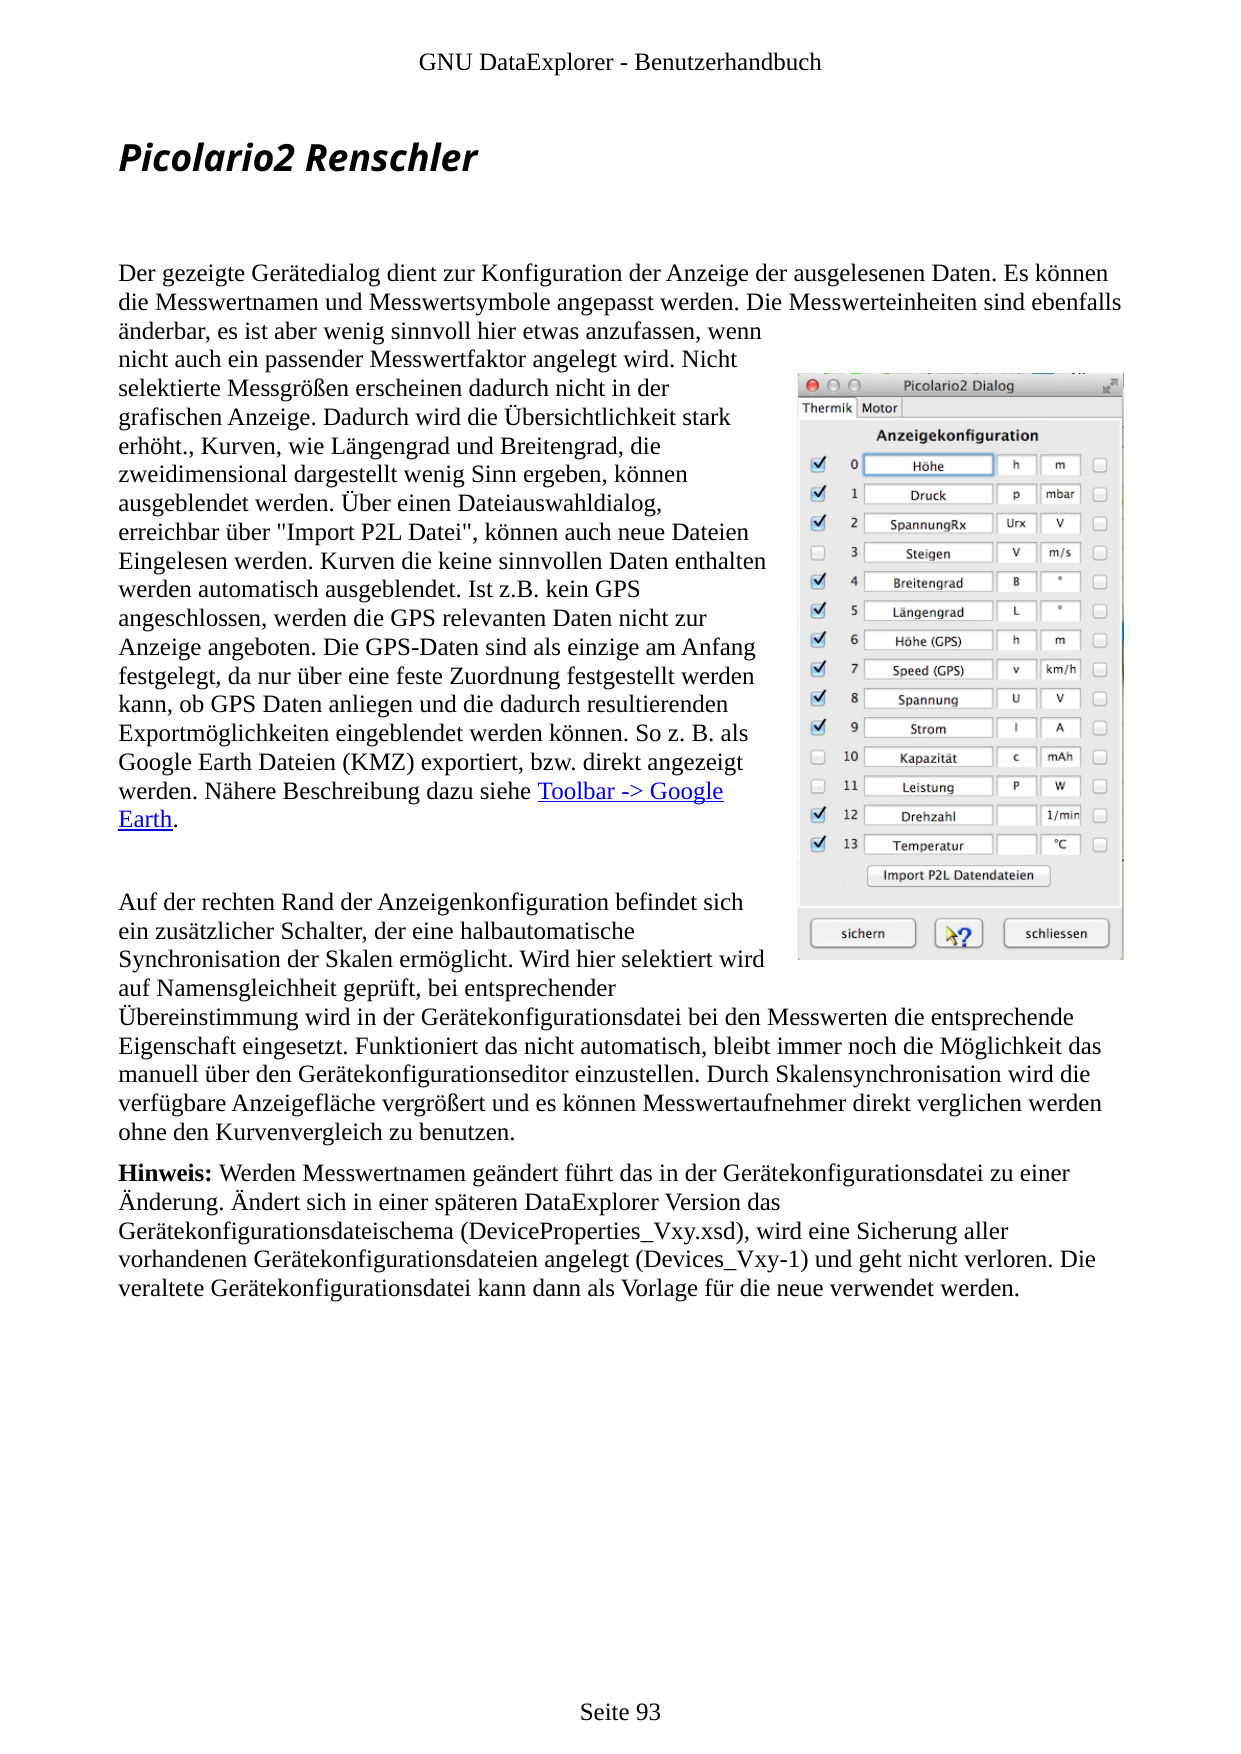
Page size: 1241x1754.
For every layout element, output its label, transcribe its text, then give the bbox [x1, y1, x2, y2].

picture [797, 373, 1124, 960]
text Der gezeigte Gerätedialog dient zur Konfiguration der Anzeige der ausgelesenen Daten. Es können die Messwertnamen und Messwertsymbole angepasst werden. Die Messwerteinheiten sind ebenfalls änderbar, es ist aber wenig sinnvoll hier etwas anzufassen, wenn nicht auch ein passender Messwertfaktor angelegt wird. Nicht selektierte Messgrößen erscheinen dadurch nicht in der grafischen Anzeige. Dadurch wird die Übersichtlichkeit stark erhöht., Kurven, wie Längengrad und Breitengrad, die zweidimensional dargestellt wenig Sinn ergeben, können ausgeblendet werden. Über einen Dateiauswahldialog, erreichbar über "Import P2L Datei", können auch neue Dateien Eingelesen werden. Kurven die keine sinnvollen Daten enthalten werden automatisch ausgeblendet. Ist z.B. kein GPS angeschlossen, werden die GPS relevanten Daten nicht zur Anzeige angeboten. Die GPS-Daten sind als einzige am Anfang festgelegt, da nur über eine feste Zuordnung festgestellt werden kann, ob GPS Daten anliegen und die dadurch resultierenden Exportmöglichkeiten eingeblendet werden können. So z. B. als Google Earth Dateien (KMZ) exportiert, bzw. direkt angezeigt werden. Nähere Beschreibung dazu siehe Toolbar -> Google Earth. [118, 258, 1122, 833]
text Hinweis: Werden Messwertnamen geändert führt das in der Gerätekonfigurationsdatei zu einer Änderung. Ändert sich in einer späteren DataExplorer Version das Gerätekonfigurationsdateischema (DeviceProperties_Vxy.xsd), wird eine Sicherung aller vorhandenen Gerätekonfigurationsdateien angelegt (Devices_Vxy-1) und geht nicht verloren. Die veraltete Gerätekonfigurationsdatei kann dann als Vorlage für die neue verwendet werden. [118, 1158, 1122, 1302]
subtitle Picolario2 Renschler [118, 131, 1122, 182]
text Auf der rechten Rand der Anzeigenkonfiguration befindet sich ein zusätzlicher Schalter, der eine halbautomatische Synchronisation der Skalen ermöglicht. Wird hier selektiert wird auf Namensgleichheit geprüft, bei entsprechender Übereinstimmung wird in der Gerätekonfigurationsdatei bei den Messwerten die entsprechende Eigenschaft eingesetzt. Funktioniert das nicht automatisch, bleibt immer noch die Möglichkeit das manuell über den Gerätekonfigurationseditor einzustellen. Durch Skalensynchronisation wird die verfügbare Anzeigefläche vergrößert und es können Messwertaufnehmer direkt verglichen werden ohne den Kurvenvergleich zu benutzen. [118, 887, 1122, 1146]
